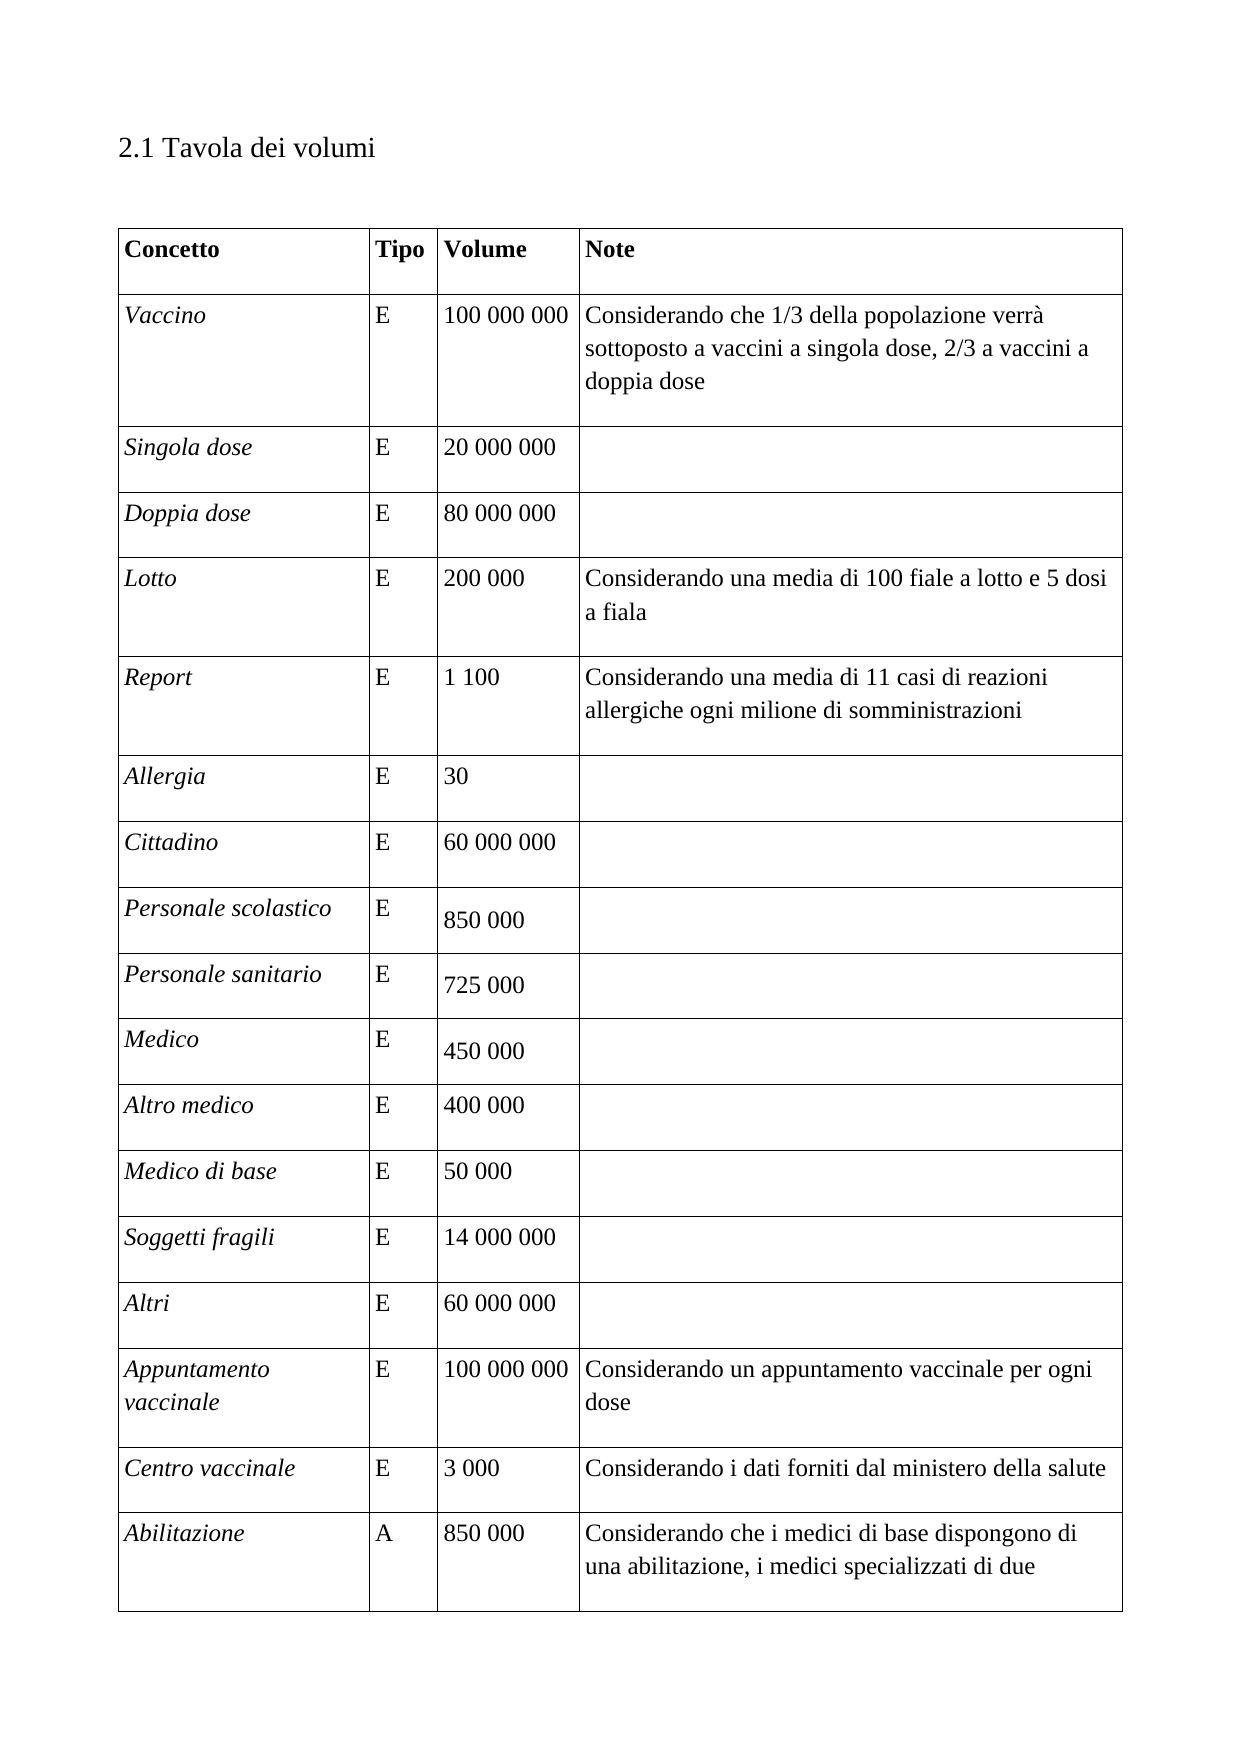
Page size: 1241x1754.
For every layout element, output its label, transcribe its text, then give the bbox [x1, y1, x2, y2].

table_cell E [370, 1085, 437, 1150]
table_cell Altro medico [119, 1085, 369, 1150]
table_cell 20 000 000 [438, 427, 579, 491]
table_cell E [370, 493, 437, 557]
table_cell Considerando che i medici di base dispongono di una abilitazione, i medici specializzati di due [580, 1513, 1122, 1611]
table_cell Altri [119, 1283, 369, 1347]
table_cell [580, 1019, 1122, 1084]
table_cell 60 000 000 [438, 1283, 579, 1347]
table_cell Lotto [119, 558, 369, 656]
table_cell Considerando i dati forniti dal ministero della salute [580, 1448, 1122, 1512]
table_cell E [370, 1448, 437, 1512]
table_cell 400 000 [438, 1085, 579, 1150]
table_cell 100 000 000 [438, 1349, 579, 1446]
table_cell [580, 756, 1122, 821]
table_cell 725 000 [438, 954, 579, 1018]
table_cell E [370, 1283, 437, 1347]
table_cell Considerando che 1/3 della popolazione verrà sottoposto a vaccini a singola dose, 2/3 a vaccini a doppia dose [580, 295, 1122, 426]
table_cell E [370, 657, 437, 755]
table_cell E [370, 888, 437, 952]
table_cell Considerando una media di 100 fiale a lotto e 5 dosi a fiala [580, 558, 1122, 656]
table_cell Cittadino [119, 822, 369, 887]
table_cell 14 000 000 [438, 1217, 579, 1282]
table_cell [580, 1217, 1122, 1282]
table_cell 60 000 000 [438, 822, 579, 887]
table_cell E [370, 1217, 437, 1282]
table_cell [580, 822, 1122, 887]
table_cell 1 100 [438, 657, 579, 755]
table_cell [580, 888, 1122, 952]
table_cell E [370, 295, 437, 426]
table_cell E [370, 822, 437, 887]
table_cell Personale scolastico [119, 888, 369, 952]
table_cell E [370, 1151, 437, 1216]
table_cell E [370, 954, 437, 1018]
table_cell Singola dose [119, 427, 369, 491]
table_cell Report [119, 657, 369, 755]
table_cell Medico [119, 1019, 369, 1084]
text 2.1 Tavola dei volumi [118, 130, 1122, 163]
table_cell Considerando una media di 11 casi di reazioni allergiche ogni milione di somministrazioni [580, 657, 1122, 755]
table_header Note [580, 229, 1122, 294]
table_cell E [370, 558, 437, 656]
table_header Volume [438, 229, 579, 294]
table_cell [580, 427, 1122, 491]
table_cell Personale sanitario [119, 954, 369, 1018]
table_cell 80 000 000 [438, 493, 579, 557]
table_cell [580, 954, 1122, 1018]
table_cell Centro vaccinale [119, 1448, 369, 1512]
table_cell Soggetti fragili [119, 1217, 369, 1282]
table_cell [580, 1151, 1122, 1216]
table_cell 850 000 [438, 888, 579, 952]
table_cell E [370, 756, 437, 821]
table_cell E [370, 1349, 437, 1446]
table_cell A [370, 1513, 437, 1611]
table_cell 450 000 [438, 1019, 579, 1084]
table_header Tipo [370, 229, 437, 294]
table_cell [580, 493, 1122, 557]
table_cell 200 000 [438, 558, 579, 656]
table_cell 100 000 000 [438, 295, 579, 426]
table_cell Allergia [119, 756, 369, 821]
table_cell E [370, 1019, 437, 1084]
table_cell [580, 1085, 1122, 1150]
table_cell Abilitazione [119, 1513, 369, 1611]
table_cell Considerando un appuntamento vaccinale per ogni dose [580, 1349, 1122, 1446]
table_cell Vaccino [119, 295, 369, 426]
table_cell E [370, 427, 437, 491]
table_cell 30 [438, 756, 579, 821]
table_cell [580, 1283, 1122, 1347]
table_cell Medico di base [119, 1151, 369, 1216]
table_cell Doppia dose [119, 493, 369, 557]
table_cell 50 000 [438, 1151, 579, 1216]
table_header Concetto [119, 229, 369, 294]
table_cell 850 000 [438, 1513, 579, 1611]
table_cell Appuntamento vaccinale [119, 1349, 369, 1446]
table_cell 3 000 [438, 1448, 579, 1512]
